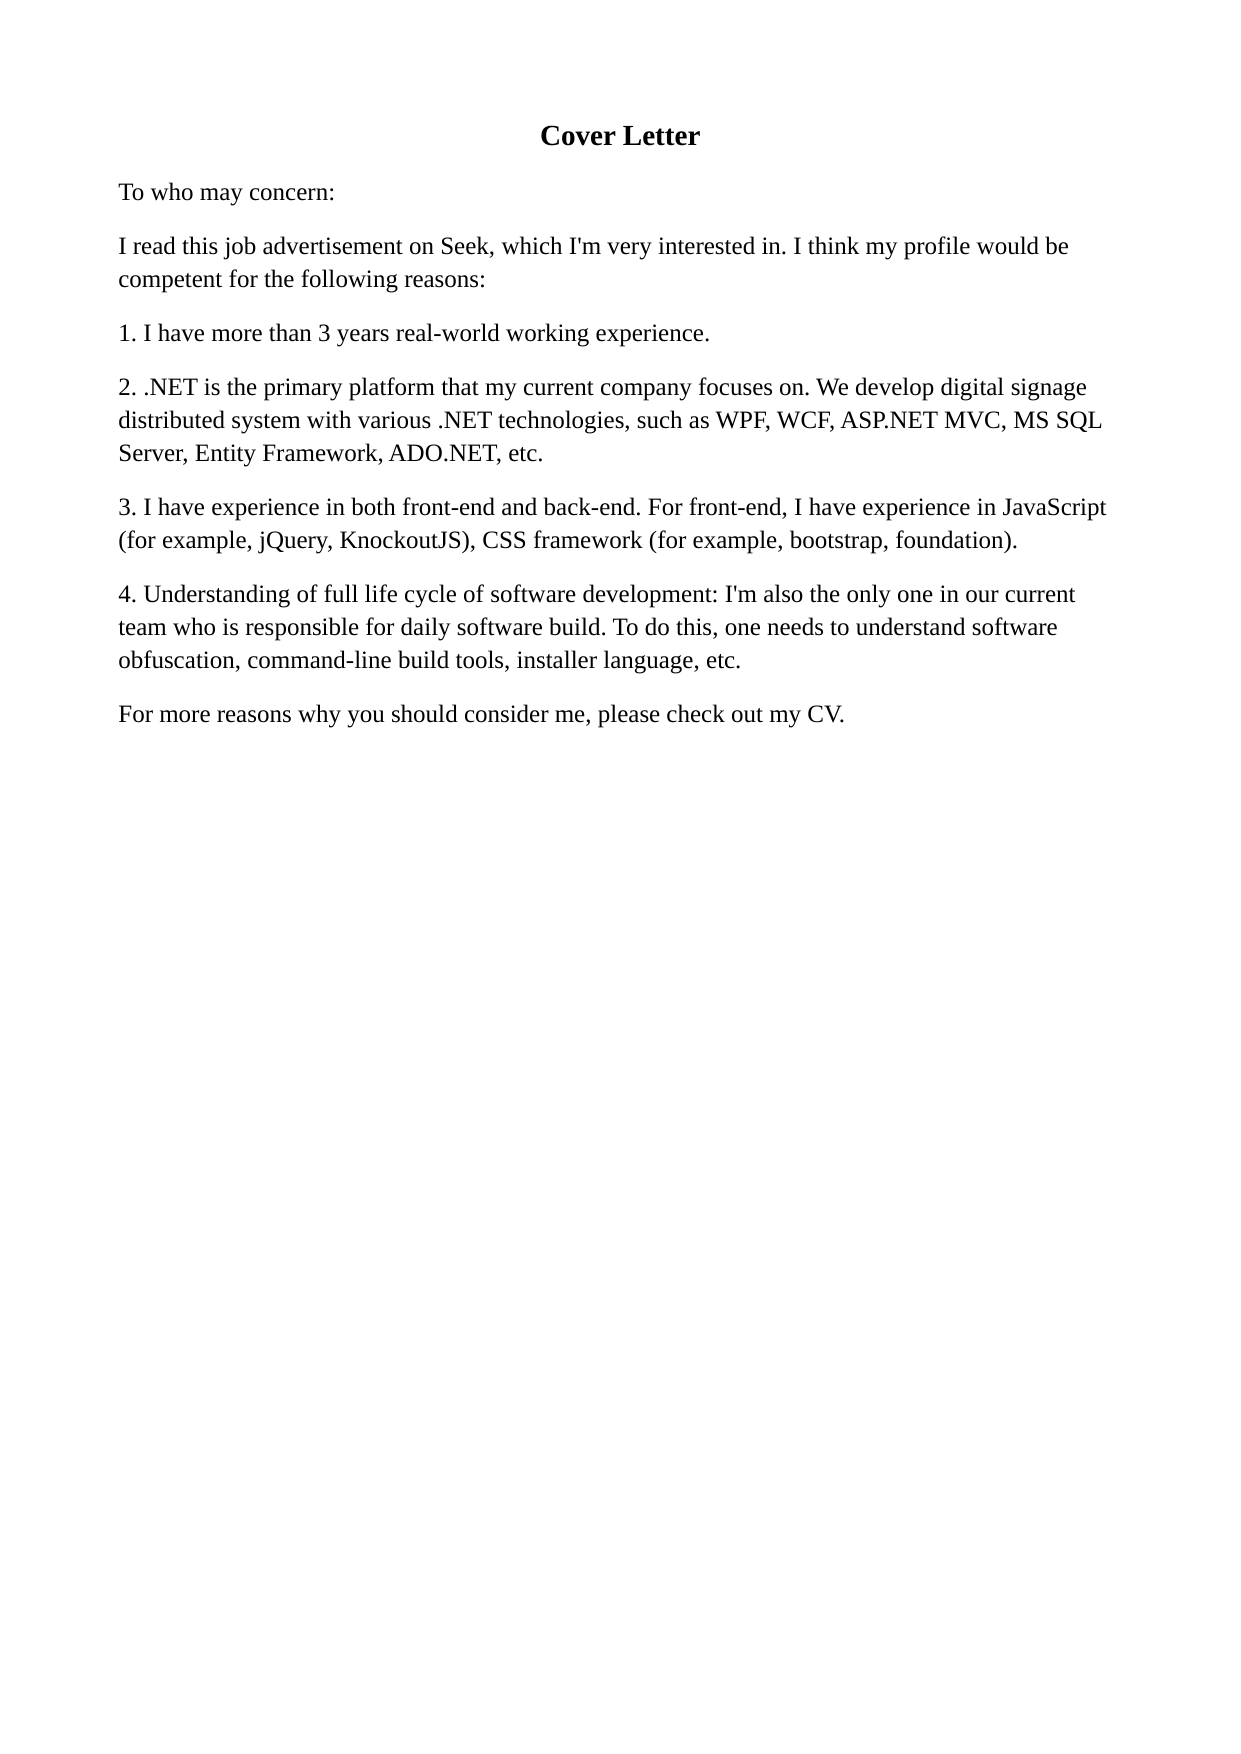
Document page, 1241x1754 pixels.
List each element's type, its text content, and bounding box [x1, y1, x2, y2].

text To who may concern: [118, 177, 1122, 206]
text Cover Letter [118, 118, 1122, 152]
text I read this job advertisement on Seek, which I'm very interested in. I think my profile would be competent for the following reasons: [118, 231, 1122, 293]
text 3. I have experience in both front-end and back-end. For front-end, I have experience in JavaScript (for example, jQuery, KnockoutJS), CSS framework (for example, bootstrap, foundation). [118, 492, 1122, 554]
text 1. I have more than 3 years real-world working experience. [118, 318, 1122, 347]
text 4. Understanding of full life cycle of software development: I'm also the only one in our current team who is responsible for daily software build. To do this, one needs to understand software obfuscation, command-line build tools, installer language, etc. [118, 579, 1122, 674]
text 2. .NET is the primary platform that my current company focuses on. We develop digital signage distributed system with various .NET technologies, such as WPF, WCF, ASP.NET MVC, MS SQL Server, Entity Framework, ADO.NET, etc. [118, 372, 1122, 467]
text For more reasons why you should consider me, please check out my CV. [118, 699, 1122, 727]
